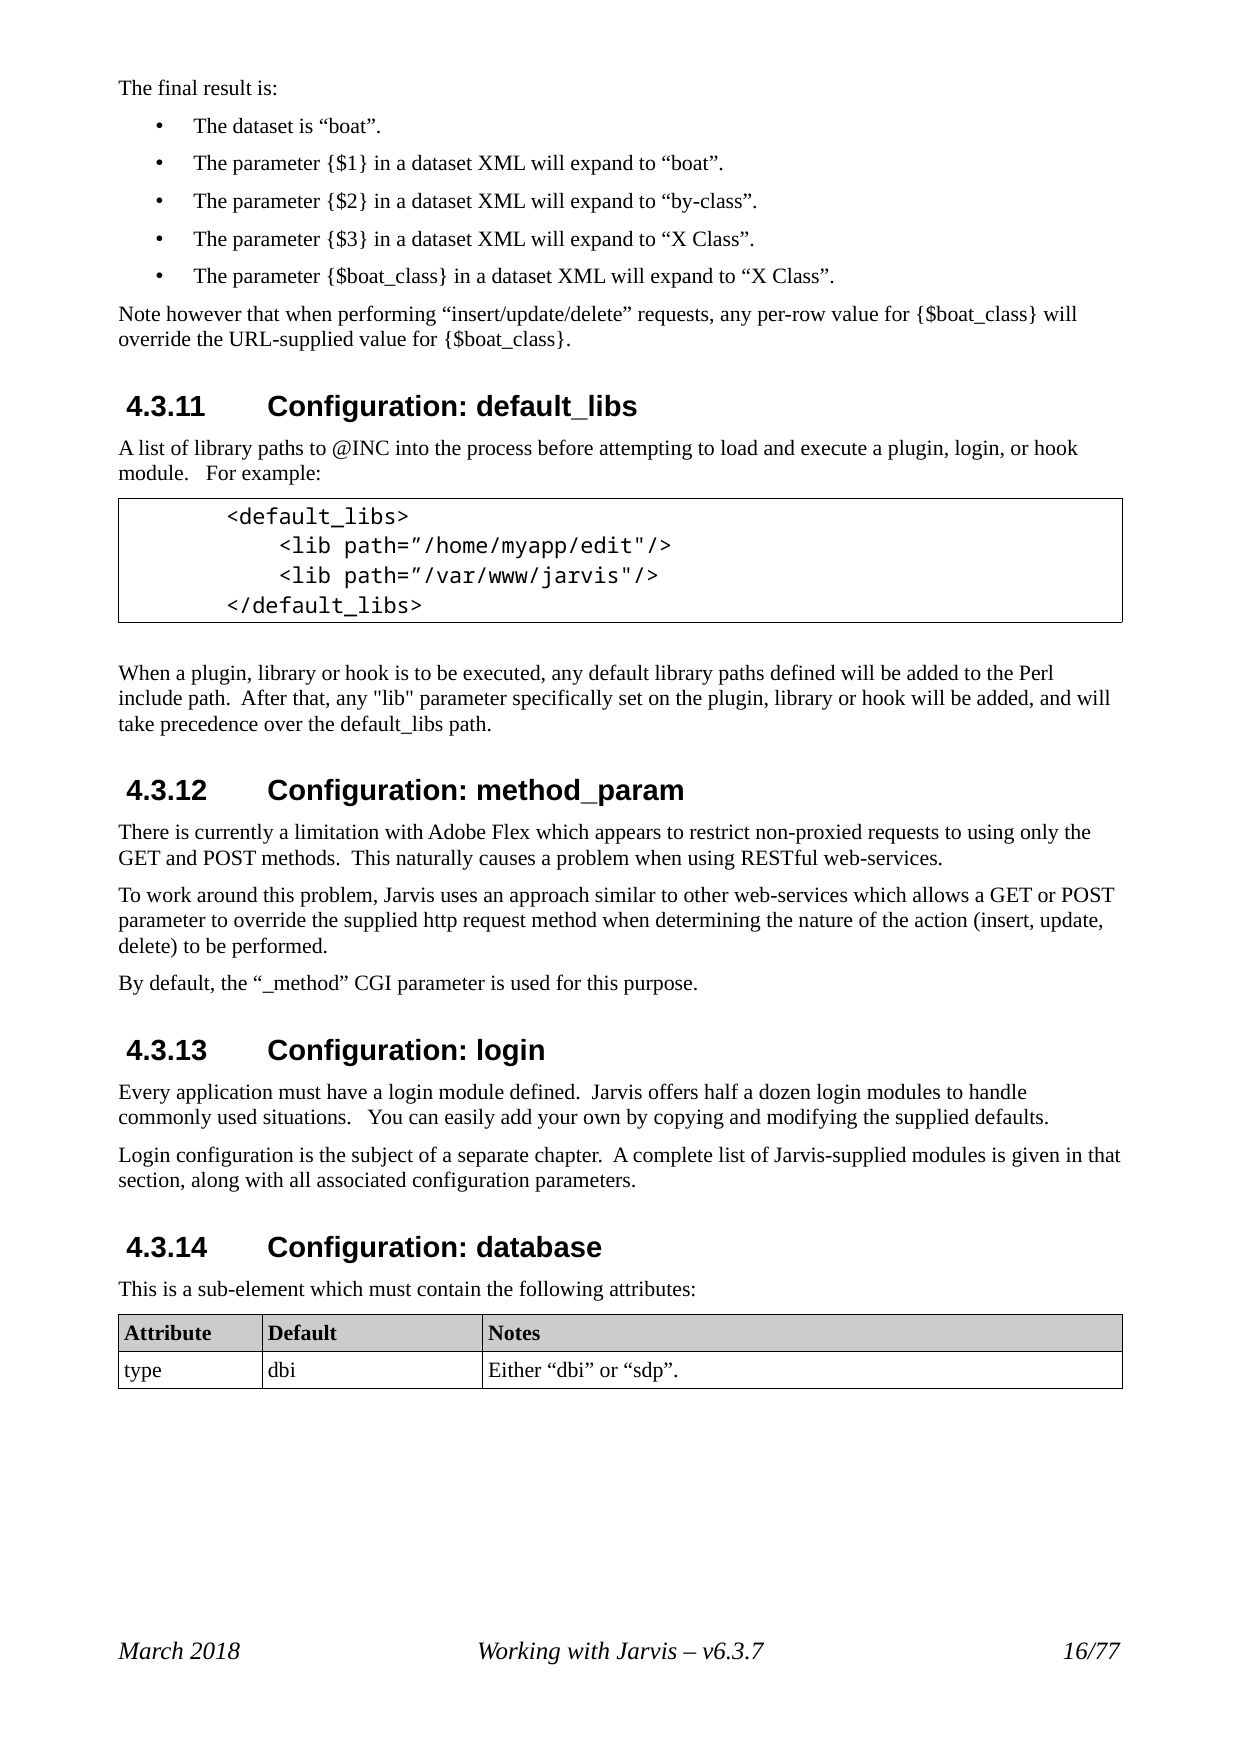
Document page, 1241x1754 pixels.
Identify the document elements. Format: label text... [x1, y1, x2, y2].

text </default_libs> [119, 587, 1122, 622]
table_cell Either “dbi” or “sdp”. [483, 1352, 1122, 1388]
table_cell type [119, 1352, 262, 1388]
subtitle Configuration: login [118, 1033, 1122, 1067]
list The dataset is “boat”. [156, 113, 1122, 138]
subtitle Configuration: default_libs [118, 389, 1122, 423]
table_header Attribute [119, 1315, 262, 1351]
text To work around this problem, Jarvis uses an approach similar to other web-services which allows a GET or POST parameter to override the supplied http request method when determining the nature of the action (insert, update, delete) to be performed. [118, 882, 1122, 958]
table_header Notes [483, 1315, 1122, 1351]
list The parameter {$1} in a dataset XML will expand to “boat”. [156, 150, 1122, 176]
text Login configuration is the subject of a separate chapter. A complete list of Jarvis-supplied modules is given in that section, along with all associated configuration parameters. [118, 1142, 1122, 1192]
table_cell dbi [263, 1352, 482, 1388]
text The final result is: [118, 75, 1122, 100]
text <lib path=”/var/www/jarvis"/> [119, 558, 1122, 587]
table_header Default [263, 1315, 482, 1351]
list The parameter {$2} in a dataset XML will expand to “by-class”. [156, 188, 1122, 213]
text This is a sub-element which must contain the following attributes: [118, 1276, 1122, 1301]
list The parameter {$3} in a dataset XML will expand to “X Class”. [156, 226, 1122, 251]
text By default, the “_method” CGI parameter is used for this purpose. [118, 970, 1122, 996]
subtitle Configuration: database [118, 1230, 1122, 1263]
subtitle Configuration: method_param [118, 773, 1122, 807]
text A list of library paths to @INC into the process before attempting to load and execute a plugin, login, or hook module. For example: [118, 435, 1122, 486]
text Note however that when performing “insert/update/delete” requests, any per-row value for {$boat_class} will override the URL-supplied value for {$boat_class}. [118, 301, 1122, 352]
text <lib path=”/home/myapp/edit"/> [119, 528, 1122, 558]
text When a plugin, library or hook is to be executed, any default library paths defined will be added to the Perl include path. After that, any "lib" parameter specifically set on the plugin, library or hook will be added, and will take precedence over the default_libs path. [118, 660, 1122, 736]
text <default_libs> [119, 499, 1122, 528]
text There is currently a limitation with Adobe Flex which appears to restrict non-proxied requests to using only the GET and POST methods. This naturally causes a problem when using RESTful web-services. [118, 819, 1122, 870]
text Every application must have a login module defined. Jarvis offers half a dozen login modules to handle commonly used situations. You can easily add your own by copying and modifying the supplied defaults. [118, 1079, 1122, 1129]
list The parameter {$boat_class} in a dataset XML will expand to “X Class”. [156, 263, 1122, 289]
